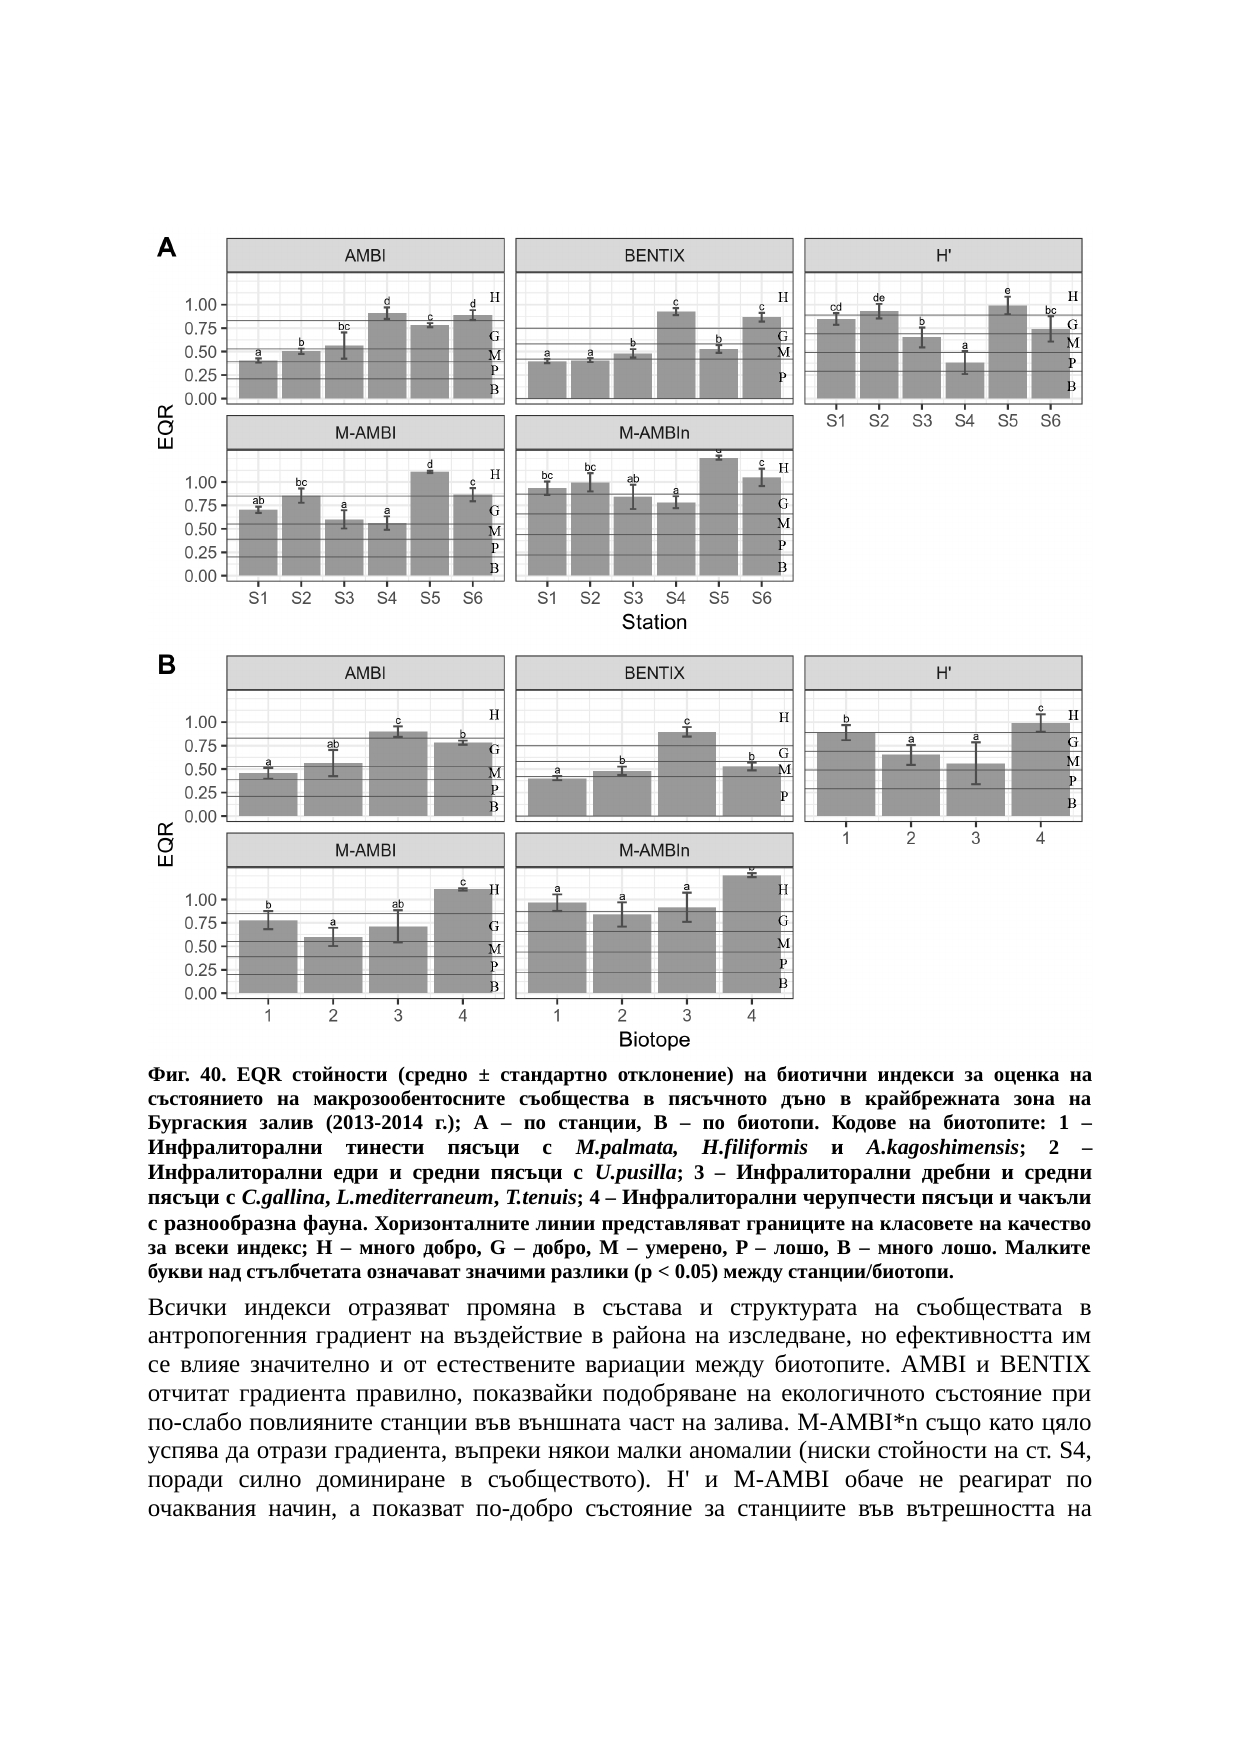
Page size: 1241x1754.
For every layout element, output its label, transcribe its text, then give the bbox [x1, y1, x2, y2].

picture [147, 227, 1093, 1062]
text Фиг. 40. EQR стойности (средно ± стандартно отклонение) на биотични индекси за оценка на състоянието на макрозообентосните съобщества в пясъчното дъно в крайбрежната зона на Бургаския залив (2013-2014 г.); А – по станции, B – по биотопи. Кодове на биотопите: 1 – Инфралиторални тинести пясъци с M.palmata, H.filiformis и A.kagoshimensis; 2 – Инфралиторални едри и средни пясъци с U.pusilla; 3 – Инфралиторални дребни и средни пясъци с C.gallina, L.mediterraneum, T.tenuis; 4 – Инфралиторални черупчести пясъци и чакъли с разнообразна фауна. Хоризонталните линии представляват границите на класовете на качество за всеки индекс; H – много добро, G – добро, M – умерено, P – лошо, B – много лошо. Малките букви над стълбчетата означават значими разлики (p < 0.05) между станции/биотопи. [148, 1062, 1093, 1283]
text Всички индекси отразяват промяна в състава и структурата на съобществата в антропогенния градиент на въздействие в района на изследване, но ефективността им се влияе значително и от естествените вариации между биотопите. AMBI и BENTIX отчитат градиента правилно, показвайки подобряване на екологичното състояние при по-слабо повлияните станции във външната част на залива. M-AMBI*n също като цяло успява да отрази градиента, въпреки някои малки аномалии (ниски стойности на ст. S4, поради силно доминиране в съобществото). H' и M-AMBI обаче не реагират по очаквания начин, а показват по-добро състояние за станциите във вътрешността на [148, 1283, 1093, 1522]
